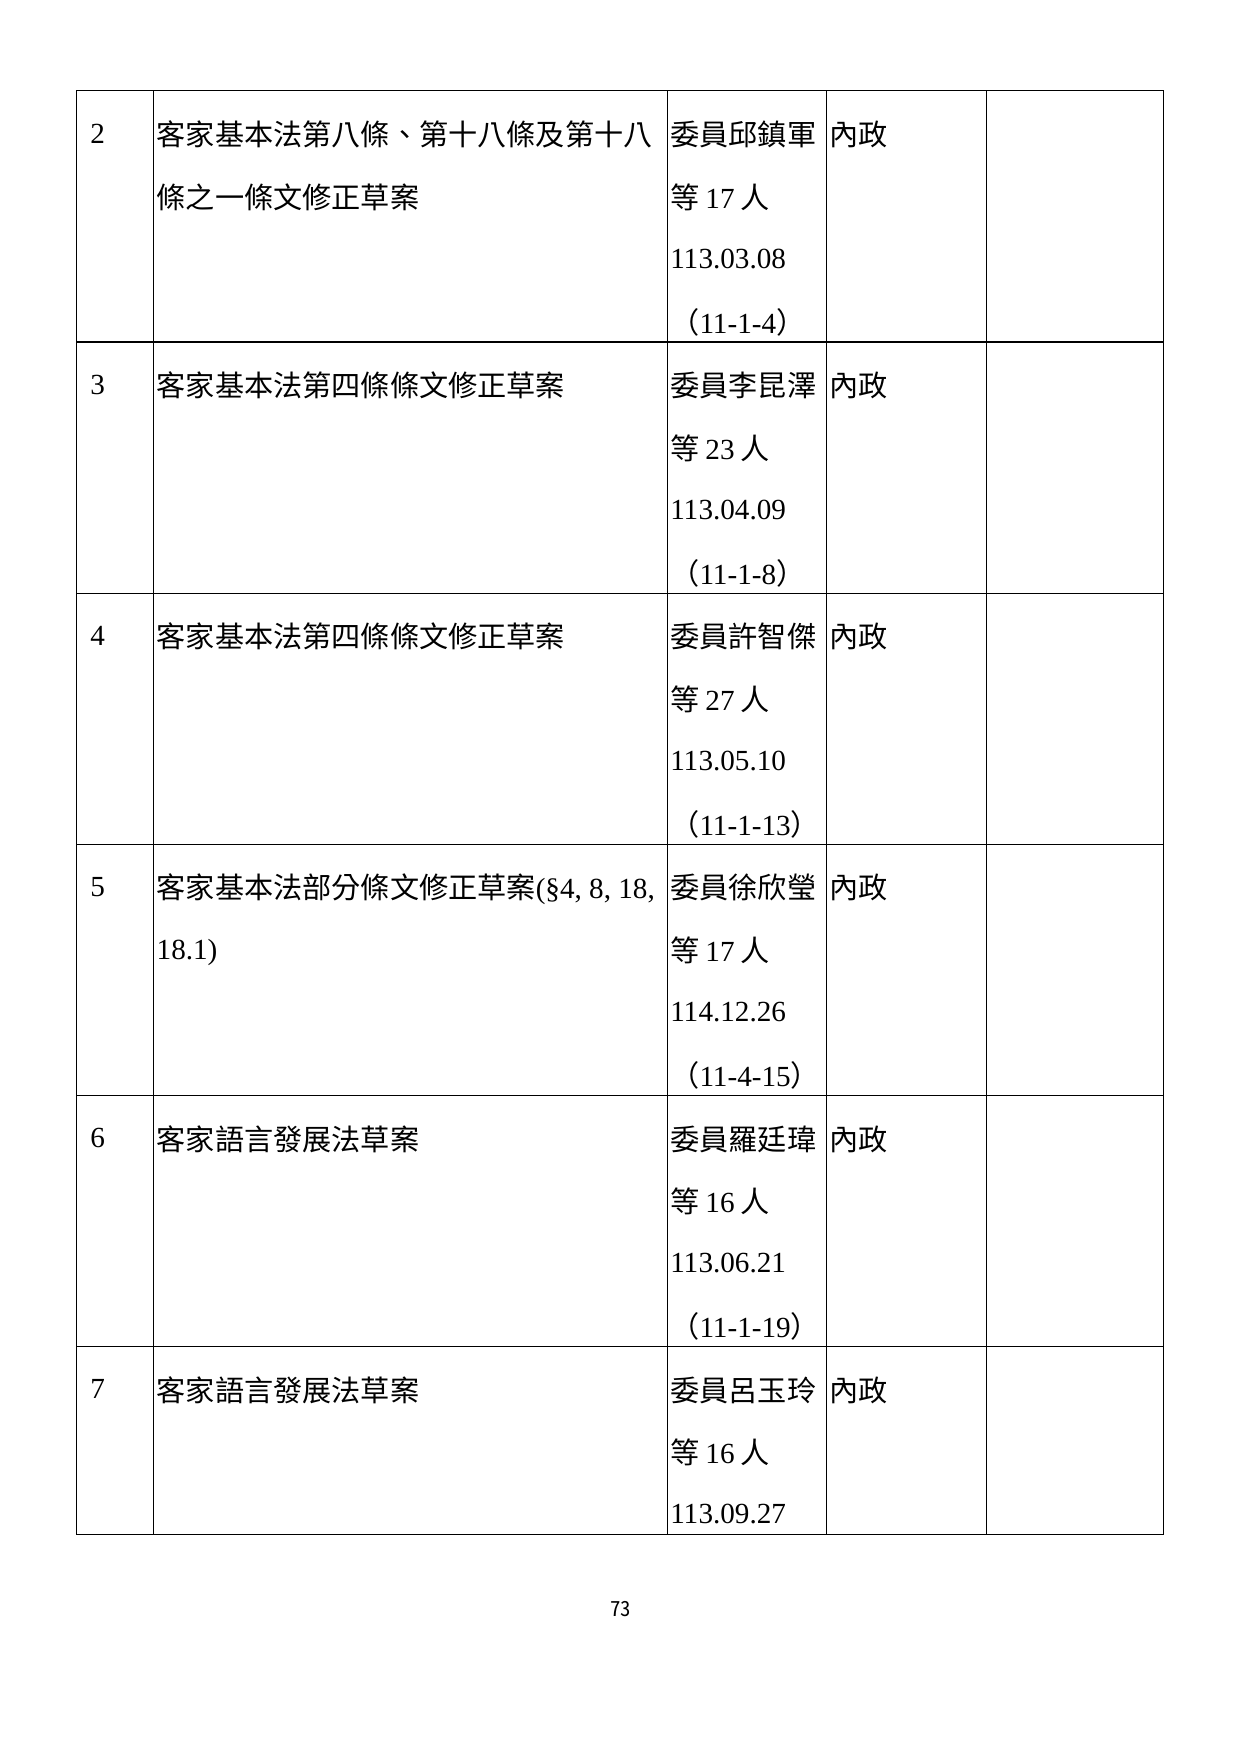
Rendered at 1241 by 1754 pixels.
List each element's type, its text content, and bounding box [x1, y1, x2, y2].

table_cell 委員李昆澤等23人 113.04.09 （11-1-8） [668, 343, 826, 592]
table_cell 內政 [827, 343, 986, 592]
table_cell 內政 [827, 594, 986, 843]
table_cell [77, 91, 153, 341]
table_cell [987, 845, 1163, 1094]
table_cell [77, 1096, 153, 1346]
table_cell 內政 [827, 1347, 986, 1534]
table_cell [77, 845, 153, 1094]
table_cell 客家基本法第四條條文修正草案 [154, 343, 667, 592]
table_cell 委員徐欣瑩等17人 114.12.26 （11-4-15） [668, 845, 826, 1094]
table_cell 客家語言發展法草案 [154, 1096, 667, 1346]
table_cell 內政 [827, 845, 986, 1094]
table_cell [77, 594, 153, 843]
table_cell [77, 1347, 153, 1534]
table_cell 委員羅廷瑋等16人 113.06.21 （11-1-19） [668, 1096, 826, 1346]
table_cell 委員邱鎮軍等17人 113.03.08 （11-1-4） [668, 91, 826, 341]
table_cell 內政 [827, 1096, 986, 1346]
table_cell 客家語言發展法草案 [154, 1347, 667, 1534]
table_cell [987, 343, 1163, 592]
table_cell 客家基本法部分條文修正草案(§4, 8, 18, 18.1) [154, 845, 667, 1094]
table_cell [987, 1096, 1163, 1346]
table_cell [987, 91, 1163, 341]
table_cell 客家基本法第四條條文修正草案 [154, 594, 667, 843]
table_cell 委員呂玉玲等16人 113.09.27 [668, 1347, 826, 1534]
table_cell 委員許智傑等27人 113.05.10 （11-1-13） [668, 594, 826, 843]
table_cell [77, 343, 153, 592]
table_cell 客家基本法第八條、第十八條及第十八條之一條文修正草案 [154, 91, 667, 341]
table_cell 內政 [827, 91, 986, 341]
table_cell [987, 594, 1163, 843]
table_cell [987, 1347, 1163, 1534]
